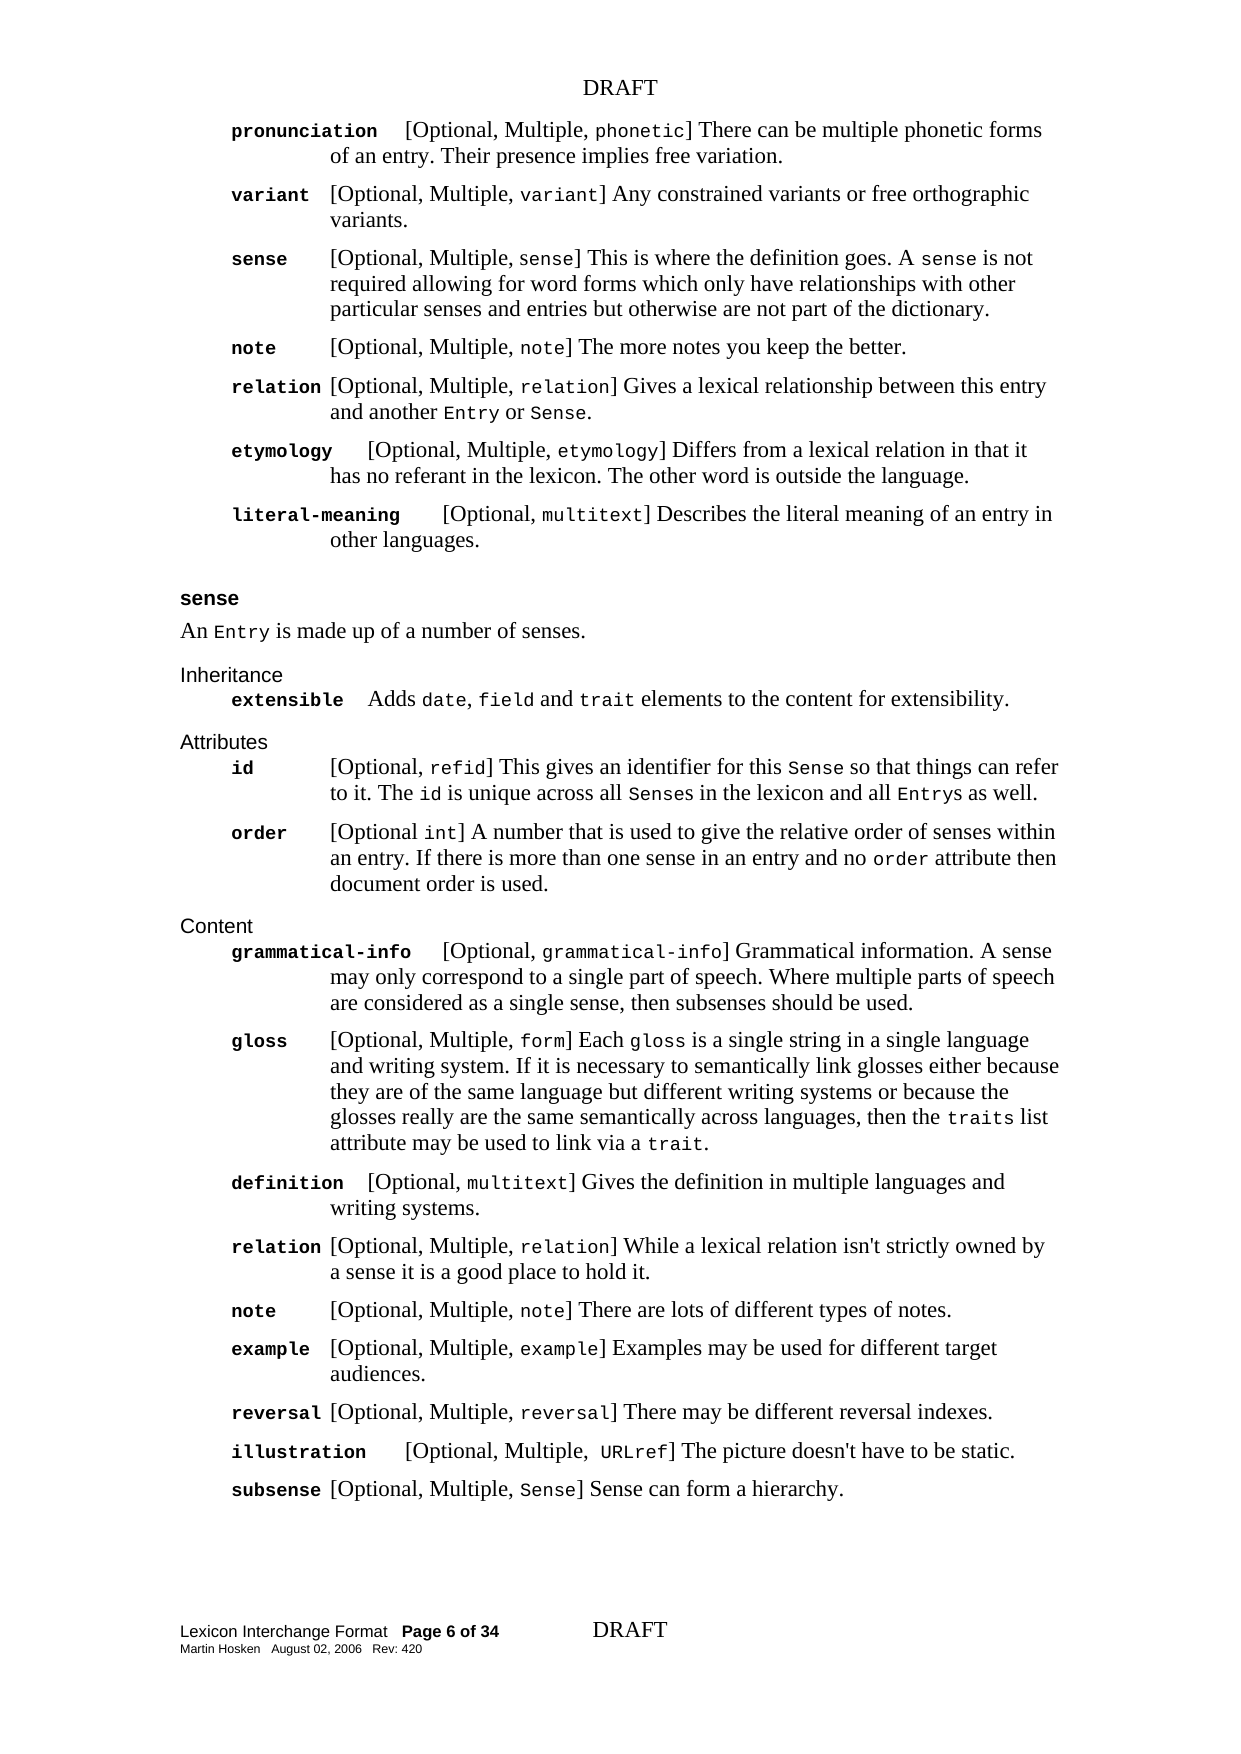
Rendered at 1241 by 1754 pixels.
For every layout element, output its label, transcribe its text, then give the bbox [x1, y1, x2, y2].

text An Entry is made up of a number of senses. [180, 618, 1061, 644]
text etymology [Optional, Multiple, etymology] Differs from a lexical relation in that it has no referant in the lexicon. The other word is outside the language. [231, 437, 1061, 489]
text example [Optional, Multiple, example] Examples may be used for different target audiences. [231, 1335, 1061, 1387]
subtitle Content [180, 915, 1061, 938]
text id [Optional, refid] This gives an identifier for this Sense so that things can refer to it. The id is unique across all Senses in the lexicon and all Entrys as well. [231, 754, 1061, 806]
subtitle Attributes [180, 731, 1061, 754]
text illustration [Optional, Multiple, URLref] The picture doesn't have to be static. [231, 1438, 1061, 1464]
text reversal [Optional, Multiple, reversal] There may be different reversal indexes. [231, 1399, 1061, 1425]
text note [Optional, Multiple, note] The more notes you keep the better. [231, 334, 1061, 360]
text literal-meaning [Optional, multitext] Describes the literal meaning of an entry in other languages. [231, 501, 1061, 553]
subtitle Inheritance [180, 663, 1061, 686]
text variant [Optional, Multiple, variant] Any constrained variants or free orthographic variants. [231, 181, 1061, 232]
text note [Optional, Multiple, note] There are lots of different types of notes. [231, 1297, 1061, 1323]
text definition [Optional, multitext] Gives the definition in multiple languages and writing systems. [231, 1169, 1061, 1220]
text extensible Adds date, field and trait elements to the content for extensibility. [231, 686, 1061, 712]
text order [Optional int] A number that is used to give the relative order of senses within an entry. If there is more than one sense in an entry and no order attribute then document order is used. [231, 819, 1061, 896]
text pronunciation [Optional, Multiple, phonetic] There can be multiple phonetic forms of an entry. Their presence implies free variation. [231, 117, 1061, 168]
text sense [Optional, Multiple, sense] This is where the definition goes. A sense is not required allowing for word forms which only have relationships with other particular senses and entries but otherwise are not part of the dictionary. [231, 245, 1061, 322]
subtitle sense [180, 586, 1061, 609]
text relation [Optional, Multiple, relation] While a lexical relation isn't strictly owned by a sense it is a good place to hold it. [231, 1233, 1061, 1284]
text relation [Optional, Multiple, relation] Gives a lexical relationship between this entry and another Entry or Sense. [231, 373, 1061, 425]
text gloss [Optional, Multiple, form] Each gloss is a single string in a single language and writing system. If it is necessary to semantically link glosses either because they are of the same language but different writing systems or because the glosses really are the same semantically across languages, then the traits list attribute may be used to link via a trait. [231, 1027, 1061, 1156]
text grammatical-info [Optional, grammatical-info] Grammatical information. A sense may only correspond to a single part of speech. Where multiple parts of speech are considered as a single sense, then subsenses should be used. [231, 938, 1061, 1015]
text subsense [Optional, Multiple, Sense] Sense can form a hierarchy. [231, 1476, 1061, 1502]
